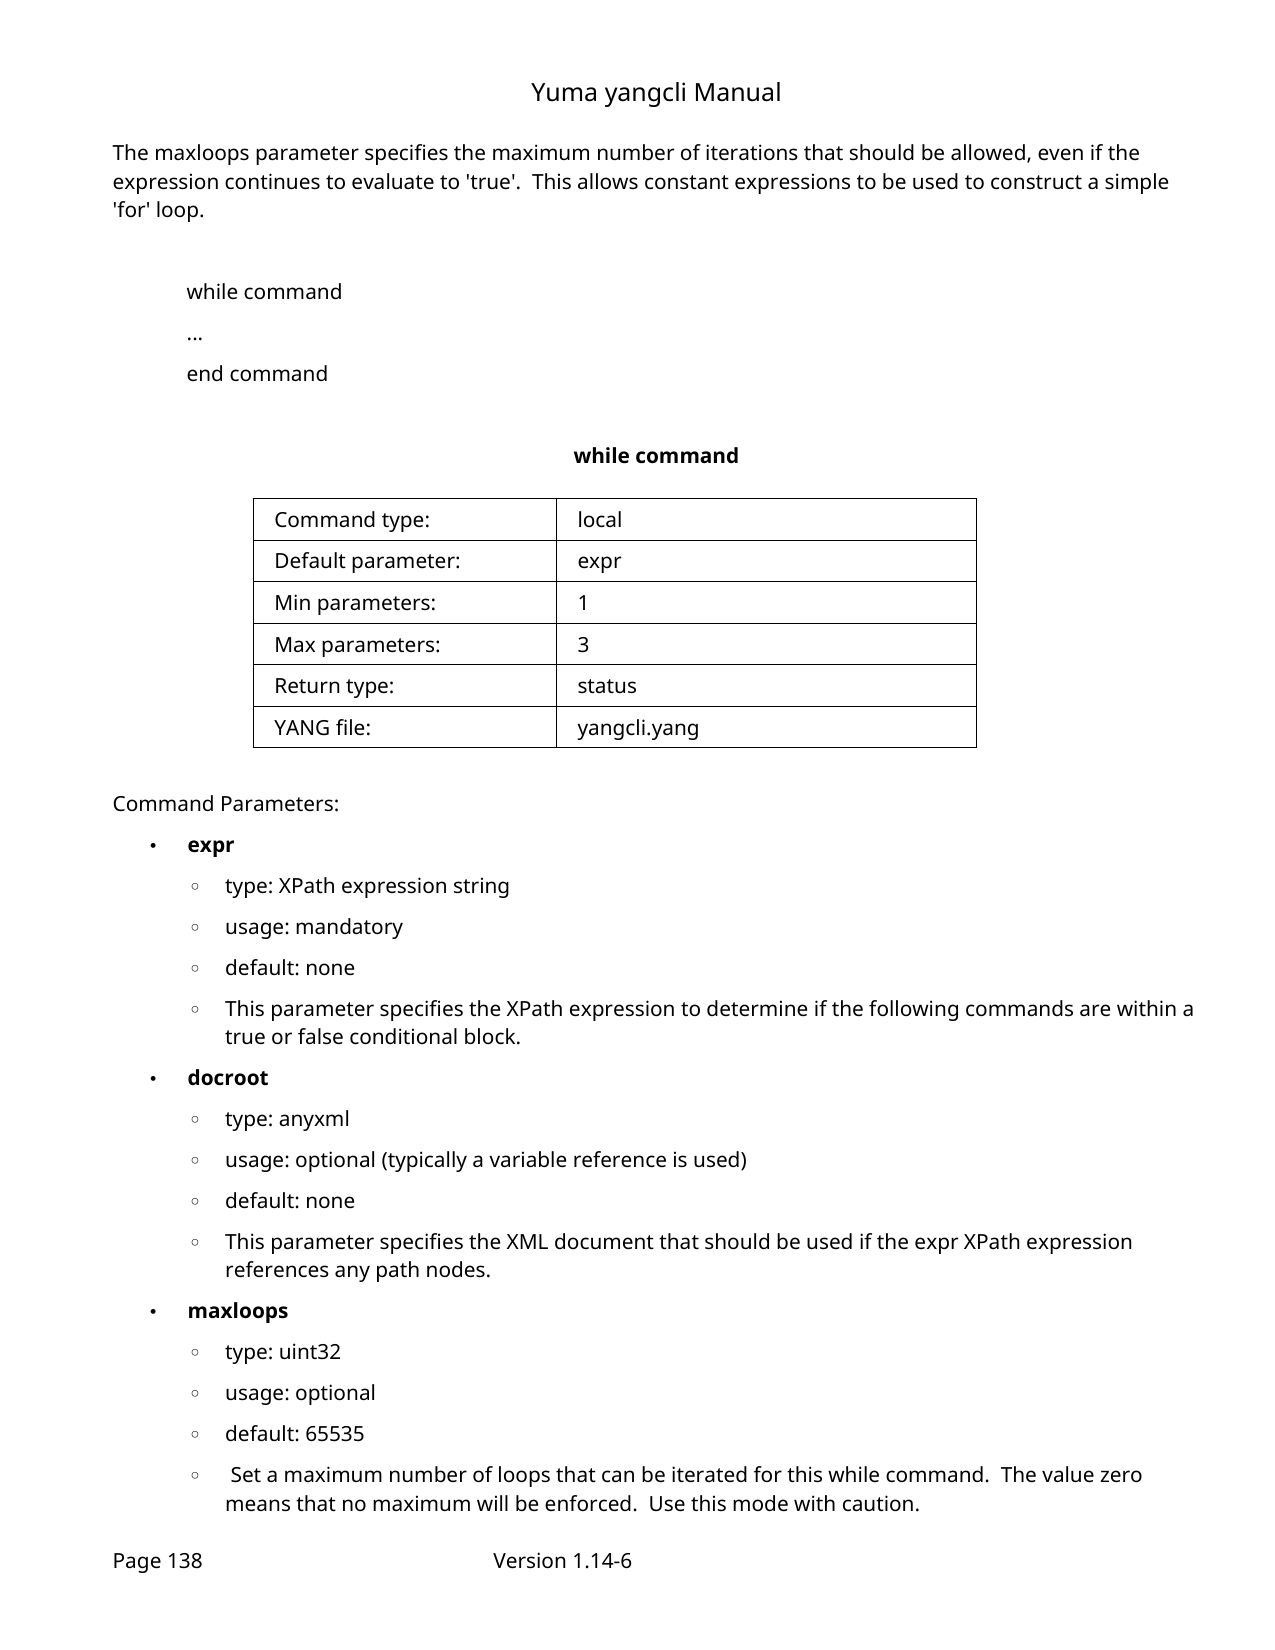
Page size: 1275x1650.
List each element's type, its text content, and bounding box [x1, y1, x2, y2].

list type: XPath expression string [187, 871, 1200, 899]
subtitle while command [127, 441, 1185, 469]
text The maxloops parameter specifies the maximum number of iterations that should be allowed, even if the expression continues to evaluate to 'true'. This allows constant expressions to be used to construct a simple 'for' loop. [112, 138, 1200, 224]
table_cell YANG file: [254, 707, 556, 747]
list default: 65535 [187, 1419, 1200, 1448]
text Command Parameters: [112, 789, 1200, 818]
list type: anyxml [187, 1104, 1200, 1133]
text while command [112, 277, 1200, 306]
table_cell yangcli.yang [557, 707, 976, 747]
list default: none [187, 953, 1200, 981]
table_cell Max parameters: [254, 624, 556, 664]
list Set a maximum number of loops that can be iterated for this while command. The value zero means that no maximum will be enforced. Use this mode with caution. [187, 1460, 1200, 1517]
list maxloops [150, 1296, 1200, 1325]
list usage: mandatory [187, 912, 1200, 941]
table_cell 3 [557, 624, 976, 664]
list This parameter specifies the XPath expression to determine if the following commands are within a true or false conditional block. [187, 994, 1200, 1051]
list This parameter specifies the XML document that should be used if the expr XPath expression references any path nodes. [187, 1227, 1200, 1284]
table_header Command type: [254, 499, 556, 539]
table_cell Min parameters: [254, 582, 556, 623]
list usage: optional [187, 1378, 1200, 1407]
table_header local [557, 499, 976, 539]
list default: none [187, 1186, 1200, 1214]
list docroot [150, 1063, 1200, 1092]
text ... [112, 318, 1200, 347]
list type: uint32 [187, 1337, 1200, 1366]
list usage: optional (typically a variable reference is used) [187, 1145, 1200, 1174]
table_cell 1 [557, 582, 976, 623]
table_cell Default parameter: [254, 541, 556, 581]
table_cell expr [557, 541, 976, 581]
table_cell Return type: [254, 665, 556, 706]
list expr [150, 830, 1200, 859]
text end command [112, 359, 1200, 388]
table_cell status [557, 665, 976, 706]
